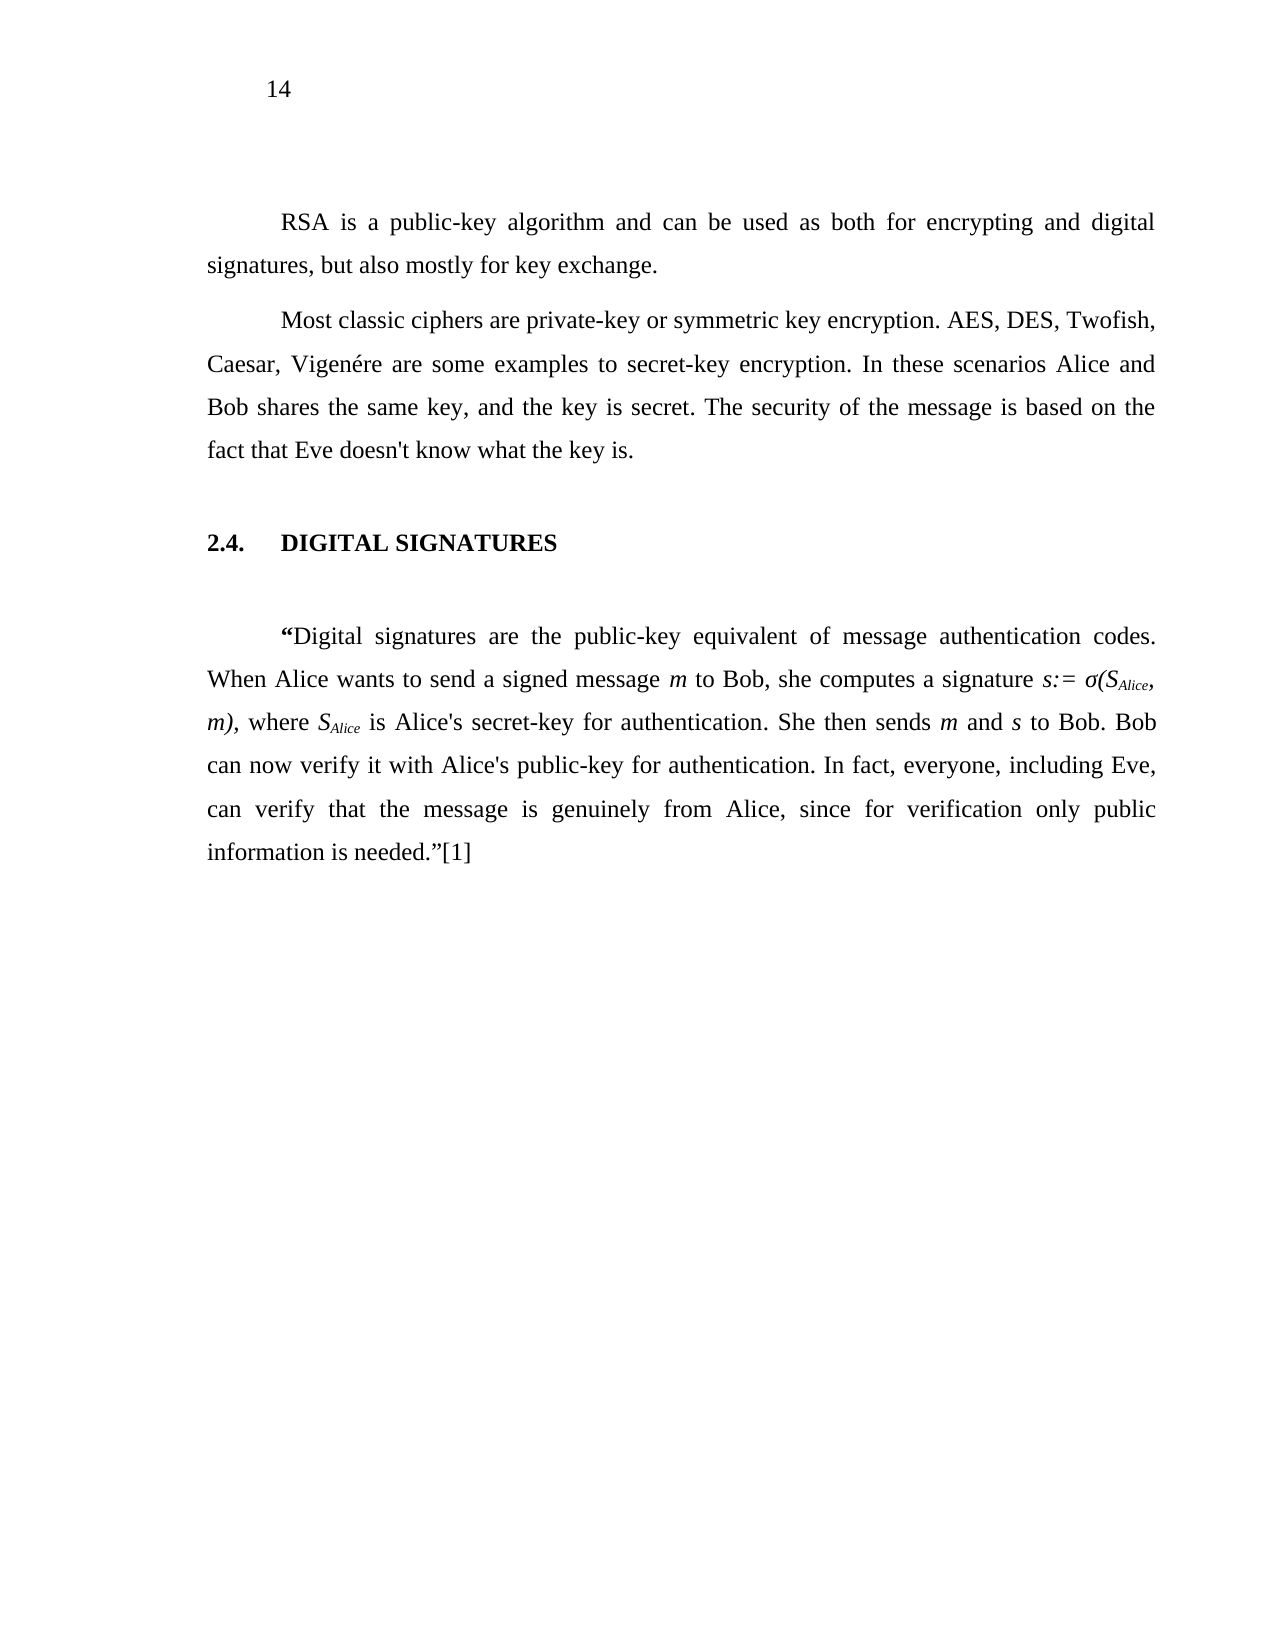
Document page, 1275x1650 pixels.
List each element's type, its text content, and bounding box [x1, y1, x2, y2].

text RSA is a public-key algorithm and can be used as both for encrypting and digital signatures, but also mostly for key exchange. [207, 207, 1157, 279]
subtitle DIGITAL SIGNATURES [207, 528, 1157, 557]
text “Digital signatures are the public-key equivalent of message authentication codes. When Alice wants to send a signed message m to Bob, she computes a signature s:= σ(SAlice, m), where SAlice is Alice's secret-key for authentication. She then sends m and s to Bob. Bob can now verify it with Alice's public-key for authentication. In fact, everyone, including Eve, can verify that the message is genuinely from Alice, since for verification only public information is needed.”[1] [207, 621, 1157, 866]
text Most classic ciphers are private-key or symmetric key encryption. AES, DES, Twofish, Caesar, Vigenére are some examples to secret-key encryption. In these scenarios Alice and Bob shares the same key, and the key is secret. The security of the message is based on the fact that Eve doesn't know what the key is. [207, 306, 1157, 464]
